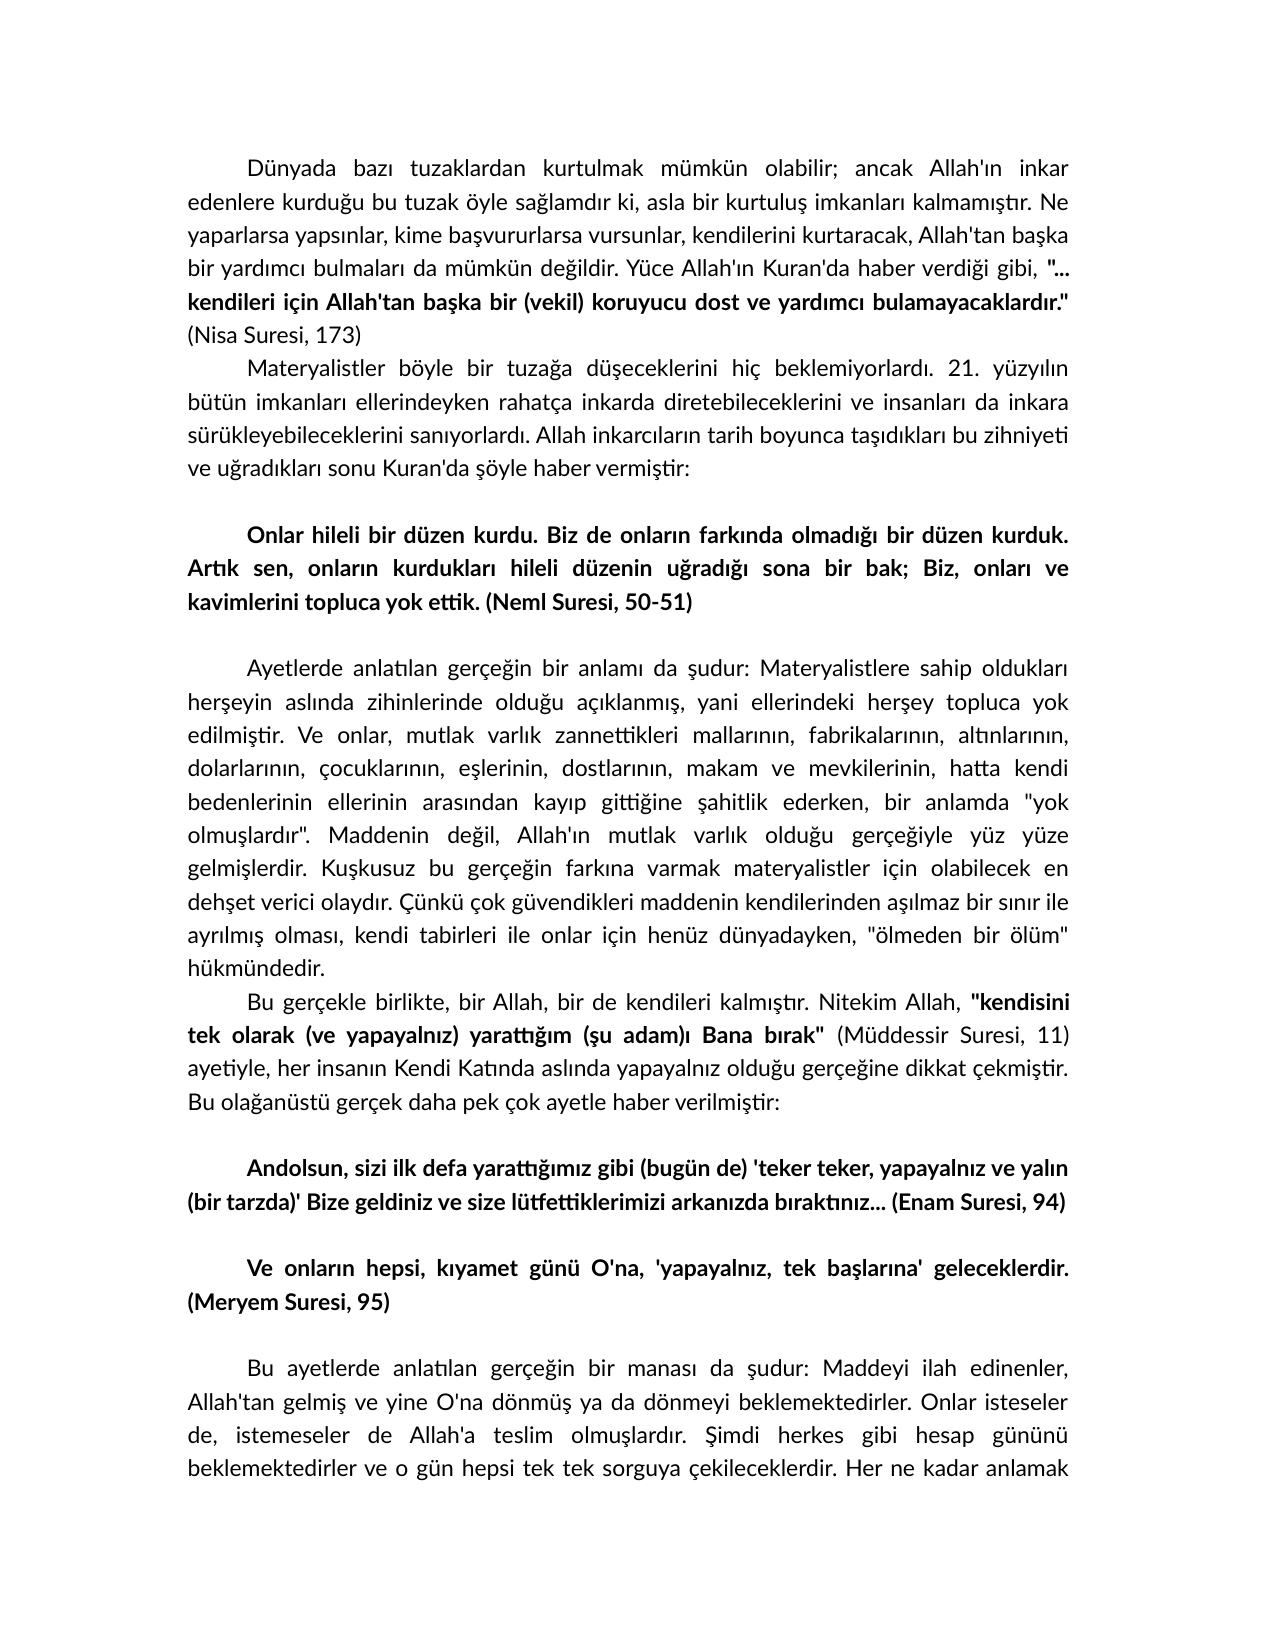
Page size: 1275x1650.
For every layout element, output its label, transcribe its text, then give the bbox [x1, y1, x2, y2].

text Bu ayetlerde anlatılan gerçeğin bir manası da şudur: Maddeyi ilah edinenler, Allah'tan gelmiş ve yine O'na dönmüş ya da dönmeyi beklemektedirler. Onlar isteseler de, istemeseler de Allah'a teslim olmuşlardır. Şimdi herkes gibi hesap gününü beklemektedirler ve o gün hepsi tek tek sorguya çekileceklerdir. Her ne kadar anlamak [187, 1350, 1070, 1483]
text Ayetlerde anlatılan gerçeğin bir anlamı da şudur: Materyalistlere sahip oldukları herşeyin aslında zihinlerinde olduğu açıklanmış, yani ellerindeki herşey topluca yok edilmiştir. Ve onlar, mutlak varlık zannettikleri mallarının, fabrikalarının, altınlarının, dolarlarının, çocuklarının, eşlerinin, dostlarının, makam ve mevkilerinin, hatta kendi bedenlerinin ellerinin arasından kayıp gittiğine şahitlik ederken, bir anlamda "yok olmuşlardır". Maddenin değil, Allah'ın mutlak varlık olduğu gerçeğiyle yüz yüze gelmişlerdir. Kuşkusuz bu gerçeğin farkına varmak materyalistler için olabilecek en dehşet verici olaydır. Çünkü çok güvendikleri maddenin kendilerinden aşılmaz bir sınır ile ayrılmış olması, kendi tabirleri ile onlar için henüz dünyadayken, "ölmeden bir ölüm" hükmündedir. [187, 650, 1070, 983]
text Andolsun, sizi ilk defa yarattığımız gibi (bugün de) 'teker teker, yapayalnız ve yalın (bir tarzda)' Bize geldiniz ve size lütfettiklerimizi arkanızda bıraktınız... (Enam Suresi, 94) [187, 1150, 1070, 1217]
text Bu gerçekle birlikte, bir Allah, bir de kendileri kalmıştır. Nitekim Allah, "kendisini tek olarak (ve yapayalnız) yarattığım (şu adam)ı Bana bırak" (Müddessir Suresi, 11) ayetiyle, her insanın Kendi Katında aslında yapayalnız olduğu gerçeğine dikkat çekmiştir. Bu olağanüstü gerçek daha pek çok ayetle haber verilmiştir: [187, 983, 1070, 1117]
text Onlar hileli bir düzen kurdu. Biz de onların farkında olmadığı bir düzen kurduk. Artık sen, onların kurdukları hileli düzenin uğradığı sona bir bak; Biz, onları ve kavimlerini topluca yok ettik. (Neml Suresi, 50-51) [187, 517, 1070, 617]
text Ve onların hepsi, kıyamet günü O'na, 'yapayalnız, tek başlarına' geleceklerdir. (Meryem Suresi, 95) [187, 1250, 1070, 1317]
text Dünyada bazı tuzaklardan kurtulmak mümkün olabilir; ancak Allah'ın inkar edenlere kurduğu bu tuzak öyle sağlamdır ki, asla bir kurtuluş imkanları kalmamıştır. Ne yaparlarsa yapsınlar, kime başvururlarsa vursunlar, kendilerini kurtaracak, Allah'tan başka bir yardımcı bulmaları da mümkün değildir. Yüce Allah'ın Kuran'da haber verdiği gibi, "... kendileri için Allah'tan başka bir (vekil) koruyucu dost ve yardımcı bulamayacaklardır." (Nisa Suresi, 173) [187, 150, 1070, 350]
text Materyalistler böyle bir tuzağa düşeceklerini hiç beklemiyorlardı. 21. yüzyılın bütün imkanları ellerindeyken rahatça inkarda diretebileceklerini ve insanları da inkara sürükleyebileceklerini sanıyorlardı. Allah inkarcıların tarih boyunca taşıdıkları bu zihniyeti ve uğradıkları sonu Kuran'da şöyle haber vermiştir: [187, 350, 1070, 483]
